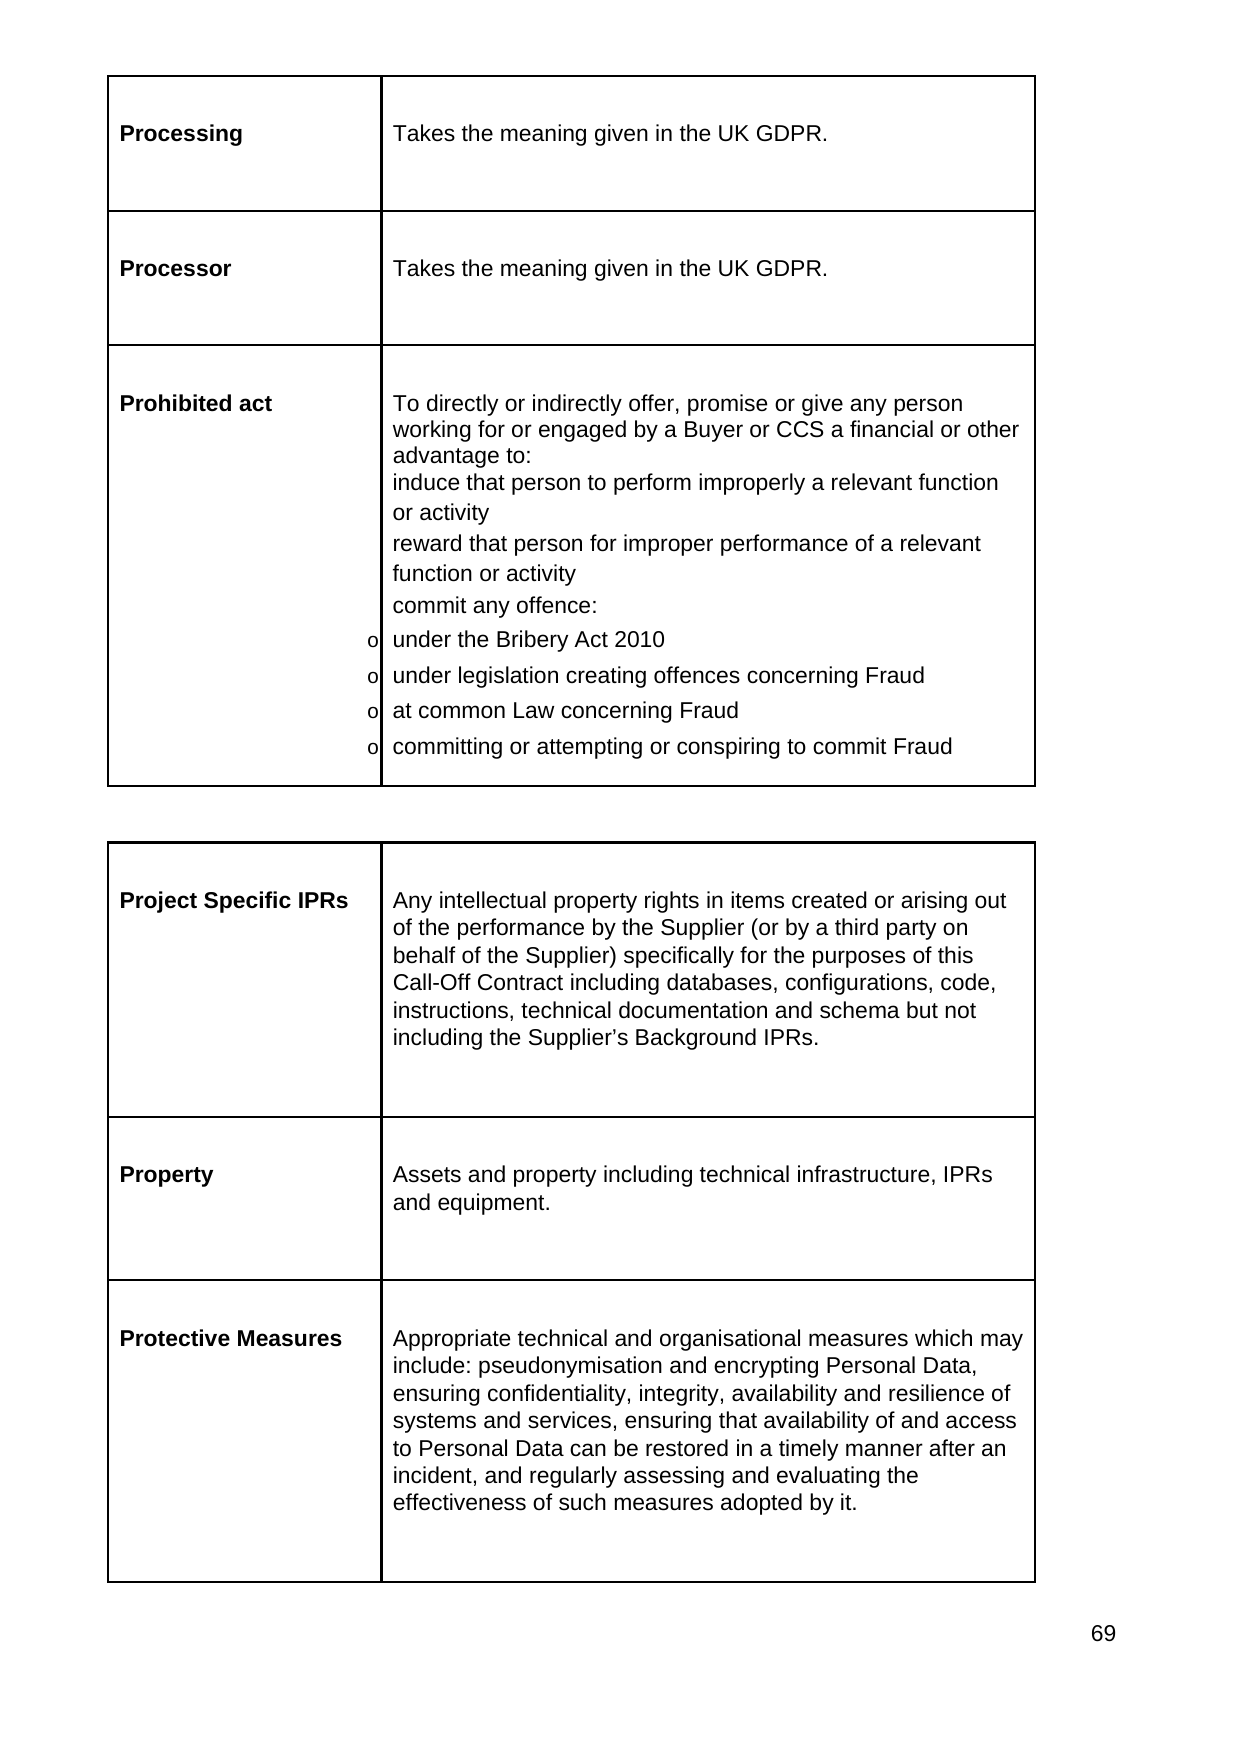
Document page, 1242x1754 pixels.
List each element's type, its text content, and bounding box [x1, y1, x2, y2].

table_cell Assets and property including technical infrastructure, IPRs and equipment. [383, 1118, 1034, 1279]
table_header Any intellectual property rights in items created or arising out of the performance by the Supplier (or by a third party on behalf of the Supplier) specifically for the purposes of this Call-Off Contract including databases, configurations, code, instructions, technical documentation and schema but not including the Supplier’s Background IPRs. [383, 844, 1034, 1116]
table_cell Processing [109, 77, 380, 209]
table_header Project Specific IPRs [109, 844, 380, 1116]
table_cell Processor [109, 212, 380, 344]
table_cell Takes the meaning given in the UK GDPR. [383, 212, 1034, 344]
table_cell Property [109, 1118, 380, 1279]
table_cell Takes the meaning given in the UK GDPR. [383, 77, 1034, 209]
table_cell Prohibited act [109, 346, 380, 784]
table_cell To directly or indirectly offer, promise or give any person working for or engaged by a Buyer or CCS a financial or other advantage to: induce that person to perform improperly a relevant function or activity reward that person for improper performance of a relevant function or activity commit any offence: under the Bribery Act 2010 under legislation creating offences concerning Fraud at common Law concerning Fraud committing or attempting or conspiring to commit Fraud [383, 346, 1034, 784]
table_cell Protective Measures [109, 1281, 380, 1581]
table_cell Appropriate technical and organisational measures which may include: pseudonymisation and encrypting Personal Data, ensuring confidentiality, integrity, availability and resilience of systems and services, ensuring that availability of and access to Personal Data can be restored in a timely manner after an incident, and regularly assessing and evaluating the effectiveness of such measures adopted by it. [383, 1281, 1034, 1581]
